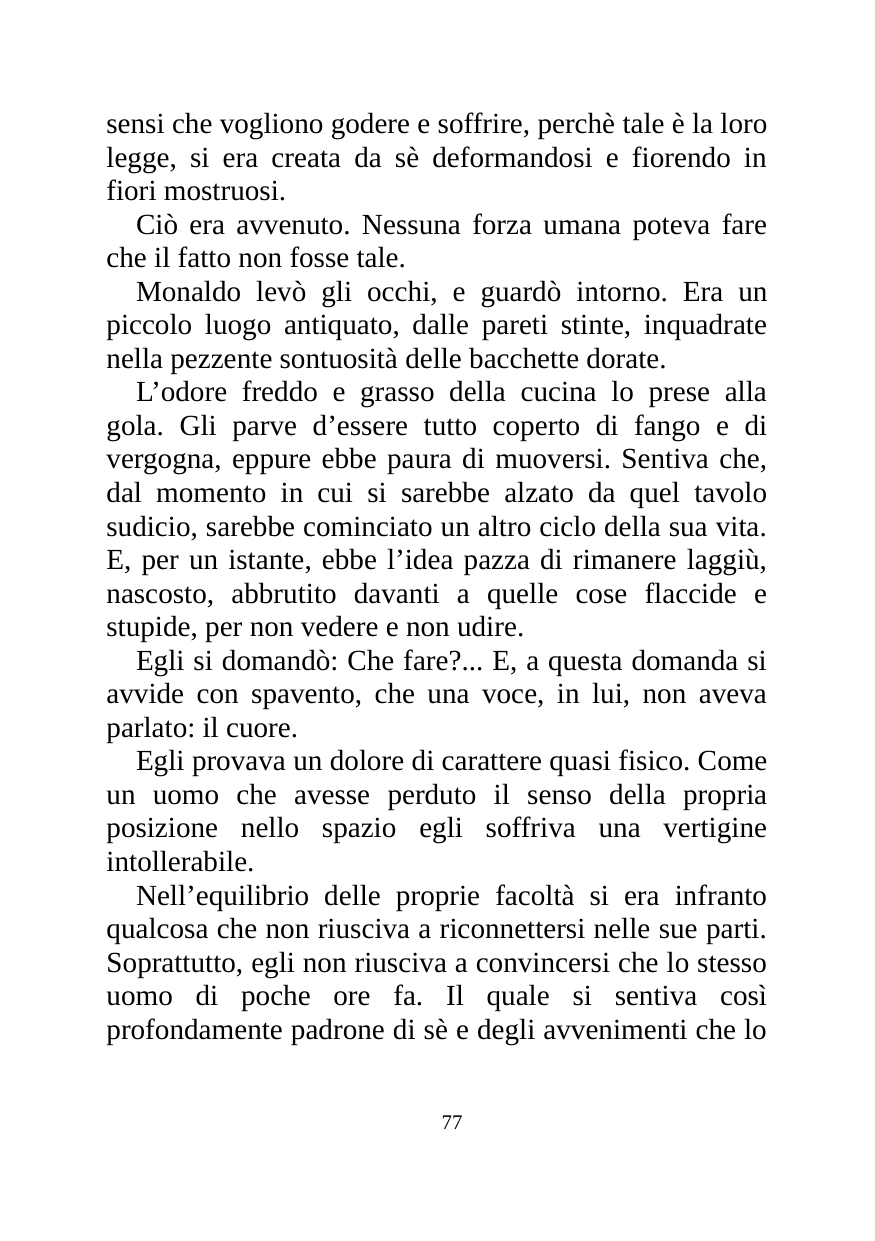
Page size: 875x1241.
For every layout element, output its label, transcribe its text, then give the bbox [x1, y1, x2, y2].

text L’odore freddo e grasso della cucina lo prese alla gola. Gli parve d’essere tutto coperto di fango e di vergogna, eppure ebbe paura di muoversi. Sentiva che, dal momento in cui si sarebbe alzato da quel tavolo sudicio, sarebbe cominciato un altro ciclo della sua vita. E, per un istante, ebbe l’idea pazza di rimanere laggiù, nascosto, abbrutito davanti a quelle cose flaccide e stupide, per non vedere e non udire. [106, 374, 768, 643]
text Egli provava un dolore di carattere quasi fisico. Come un uomo che avesse perduto il senso della propria posizione nello spazio egli soffriva una vertigine intollerabile. [106, 743, 768, 878]
text sensi che vogliono godere e soffrire, perchè tale è la loro legge, si era creata da sè deformandosi e fiorendo in fiori mostruosi. [106, 106, 768, 207]
text Nell’equilibrio delle proprie facoltà si era infranto qualcosa che non riusciva a riconnettersi nelle sue parti. Soprattutto, egli non riusciva a convincersi che lo stesso uomo di poche ore fa. Il quale si sentiva così profondamente padrone di sè e degli avvenimenti che lo [106, 878, 768, 1045]
text Monaldo levò gli occhi, e guardò intorno. Era un piccolo luogo antiquato, dalle pareti stinte, inquadrate nella pezzente sontuosità delle bacchette dorate. [106, 274, 768, 374]
text Egli si domandò: Che fare?... E, a questa domanda si avvide con spavento, che una voce, in lui, non aveva parlato: il cuore. [106, 643, 768, 743]
text Ciò era avvenuto. Nessuna forza umana poteva fare che il fatto non fosse tale. [106, 207, 768, 274]
